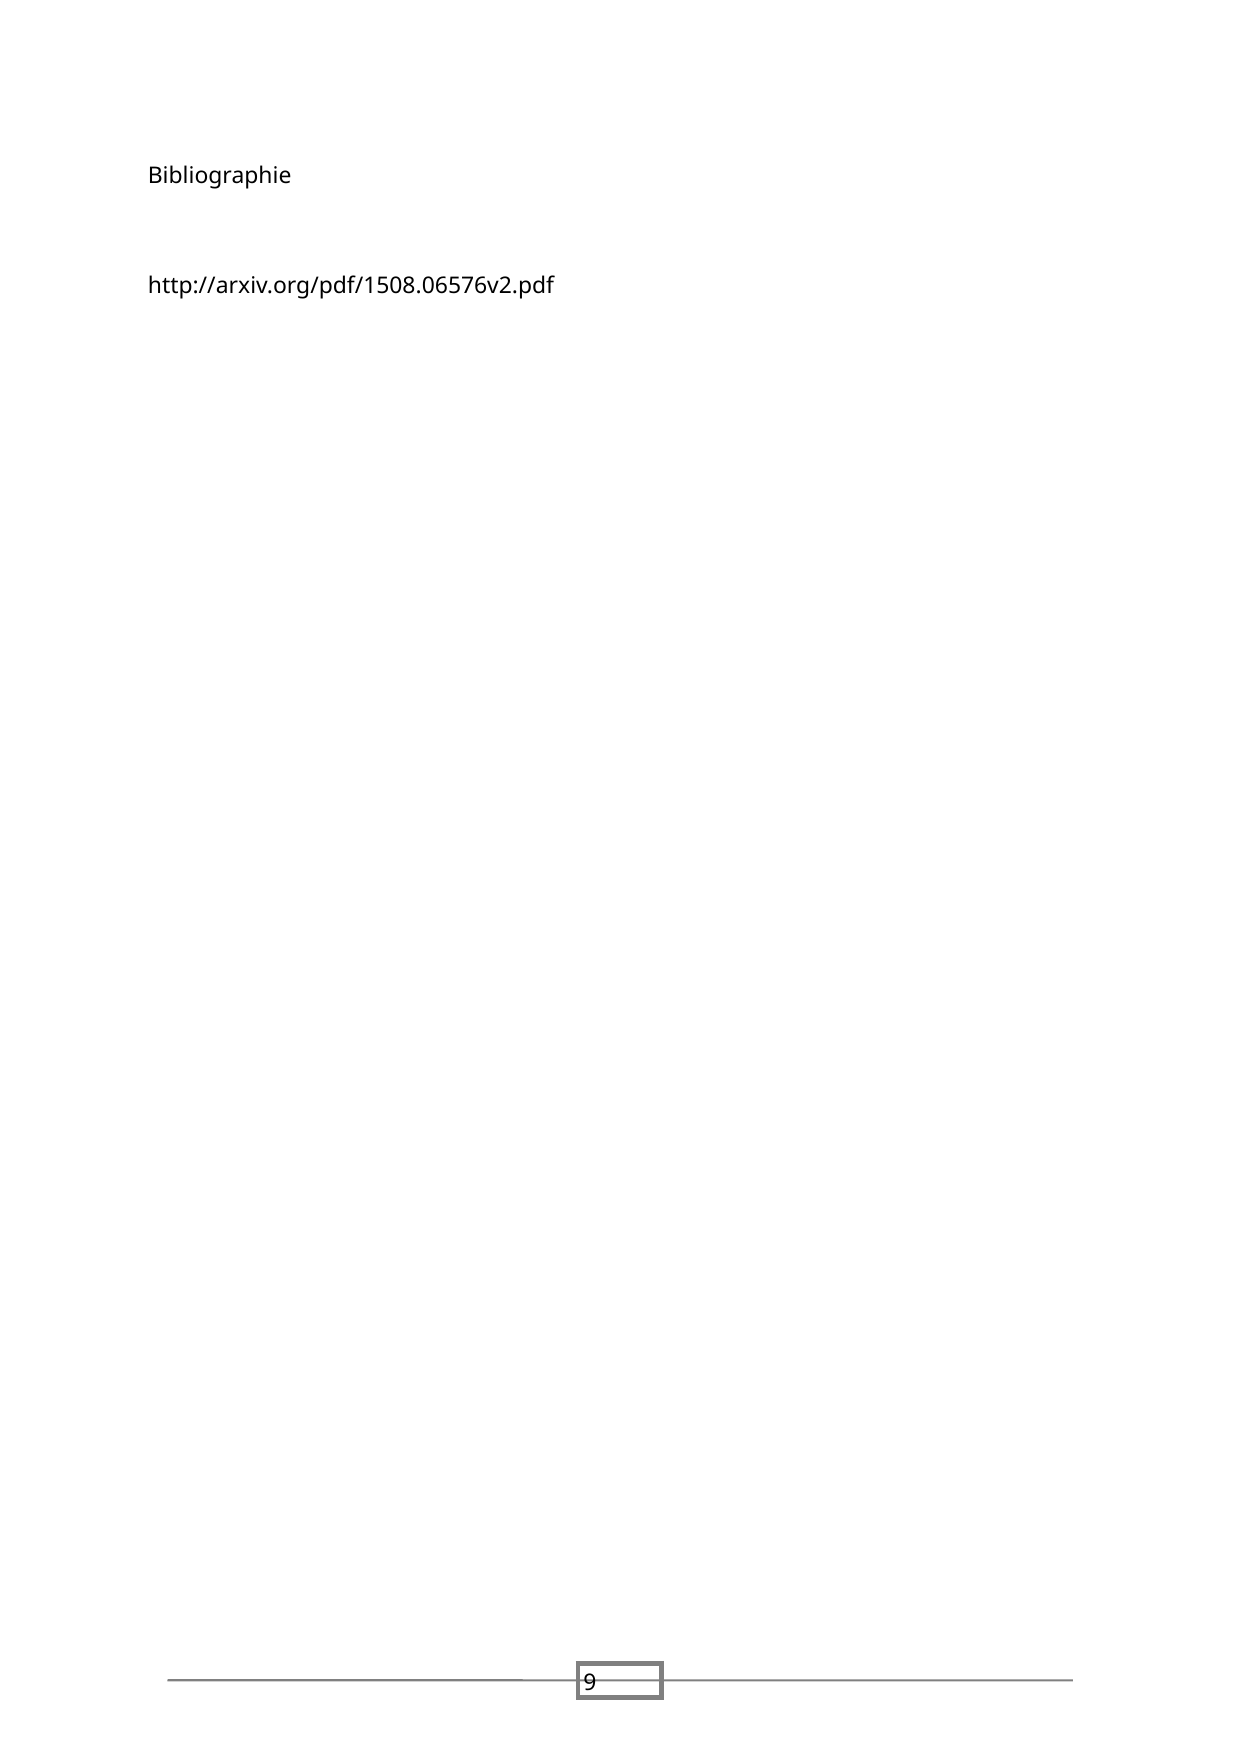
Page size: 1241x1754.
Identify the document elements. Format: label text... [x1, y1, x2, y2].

subtitle http://arxiv.org/pdf/1508.06576v2.pdf [148, 269, 1093, 301]
subtitle Bibliographie [148, 159, 1093, 191]
